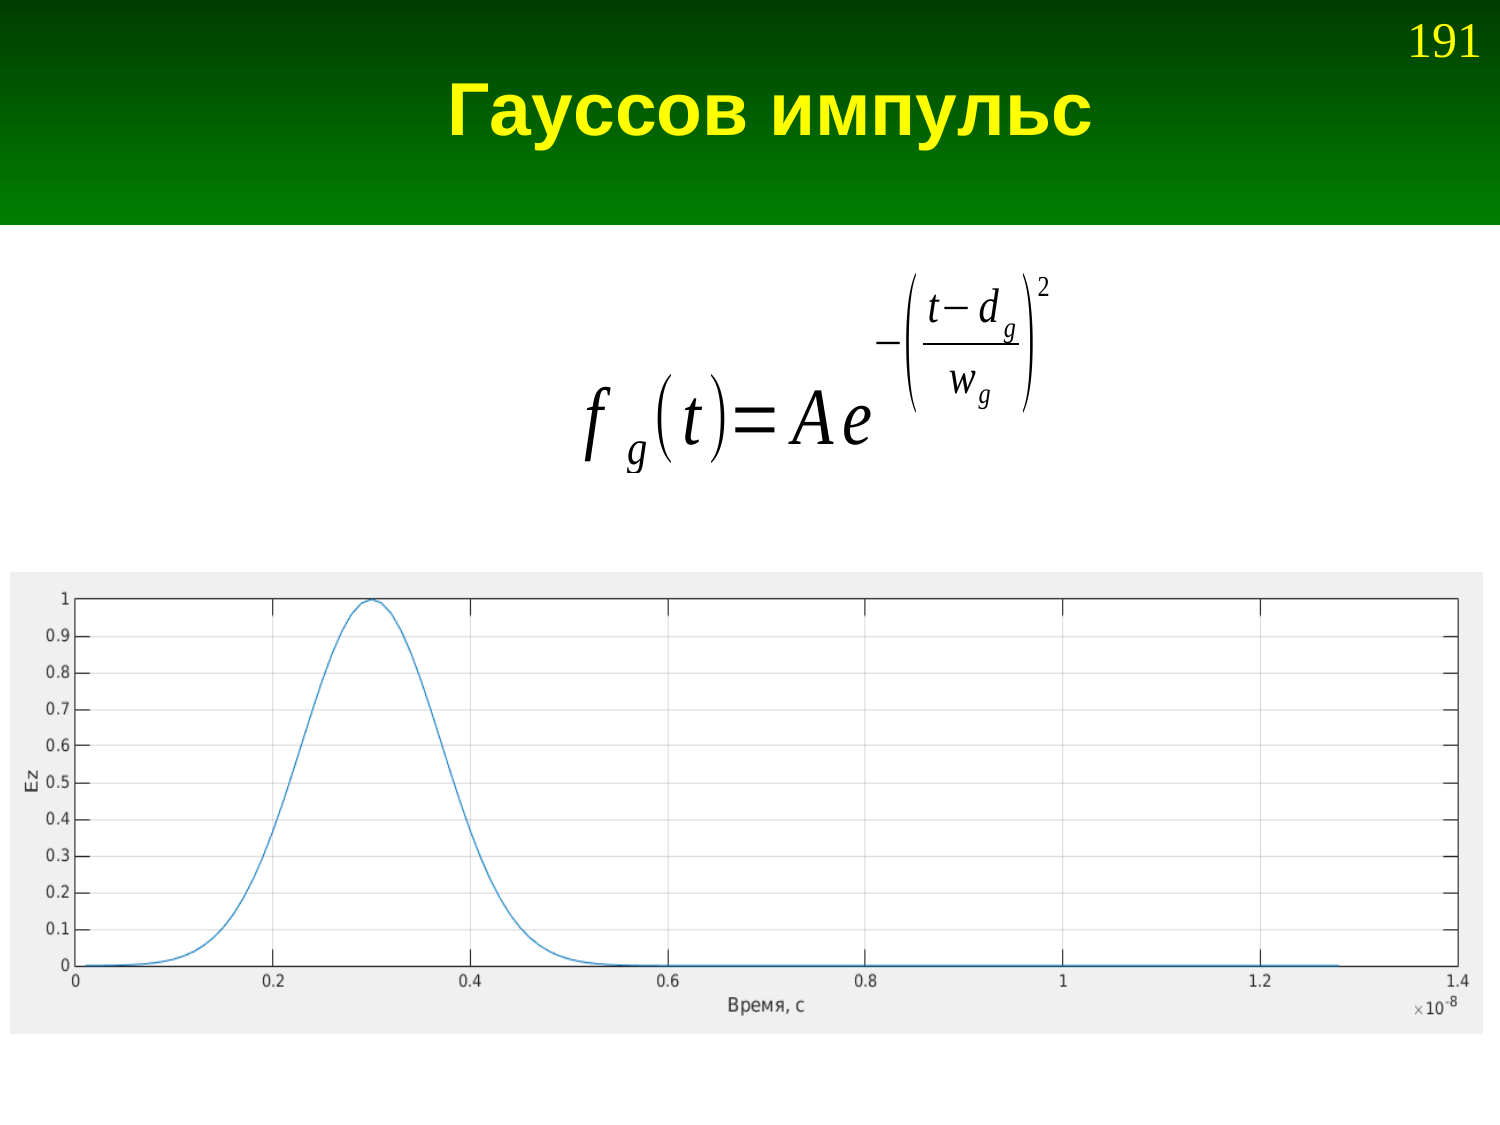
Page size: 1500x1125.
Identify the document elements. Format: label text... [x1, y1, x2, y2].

picture [10, 572, 1483, 1034]
chart [555, 271, 1067, 473]
title Гауссов импульс [100, 7, 1441, 204]
